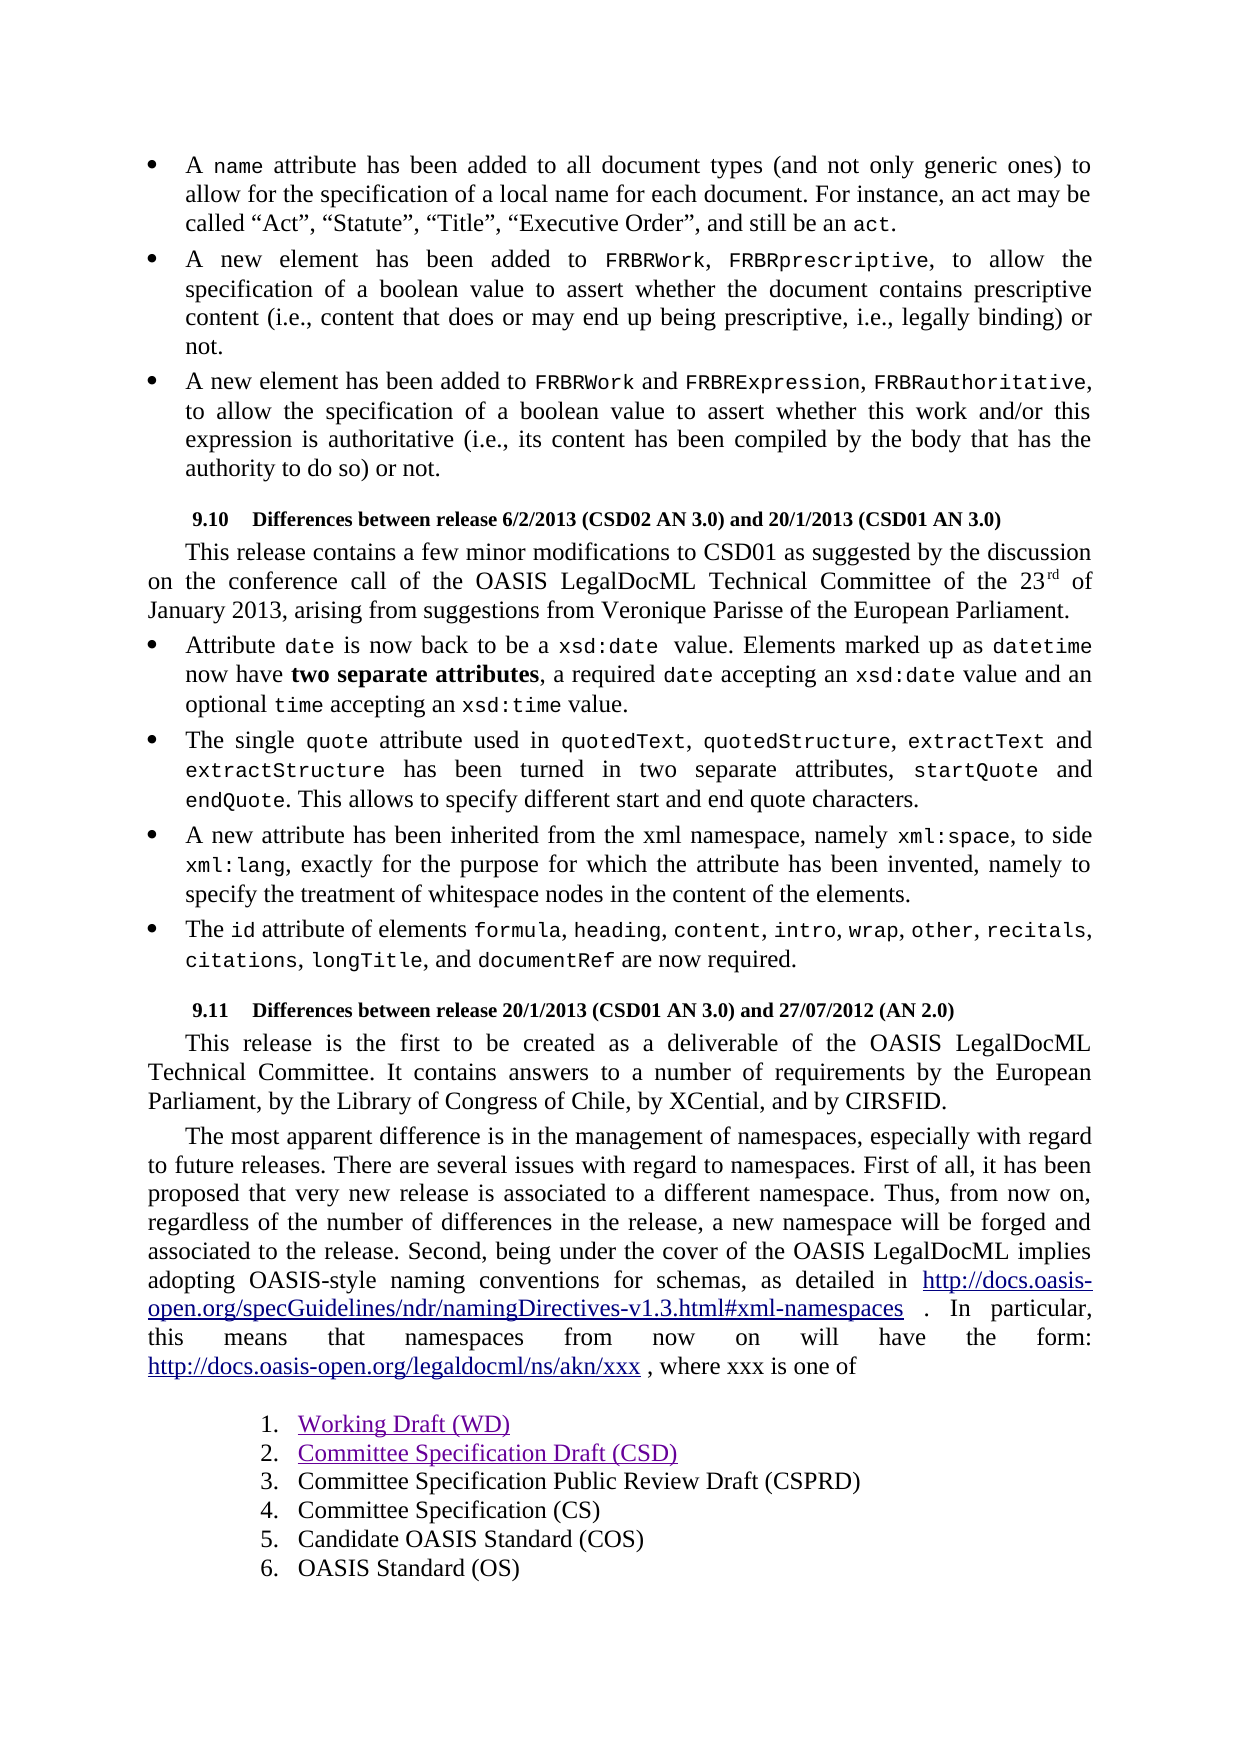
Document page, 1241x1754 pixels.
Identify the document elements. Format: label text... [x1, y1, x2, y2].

subtitle Differences between release 6/2/2013 (CSD02 AN 3.0) and 20/1/2013 (CSD01 AN 3.0) [192, 507, 1092, 531]
subtitle Differences between release 20/1/2013 (CSD01 AN 3.0) and 27/07/2012 (AN 2.0) [192, 998, 1092, 1022]
text This release is the first to be created as a deliverable of the OASIS LegalDocML Technical Committee. It contains answers to a number of requirements by the European Parliament, by the Library of Congress of Chile, by XCential, and by CIRSFID. [148, 1028, 1092, 1115]
list OASIS Standard (OS) [260, 1553, 1092, 1581]
list Committee Specification Public Review Draft (CSPRD) [260, 1466, 1092, 1495]
list The single quote attribute used in quotedText, quotedStructure, extractText and extractStructure has been turned in two separate attributes, startQuote and endQuote. This allows to specify different start and end quote characters. [148, 725, 1092, 814]
list A name attribute has been added to all document types (and not only generic ones) to allow for the specification of a local name for each document. For instance, an act may be called “Act”, “Statute”, “Title”, “Executive Order”, and still be an act. [148, 150, 1092, 238]
list Working Draft (WD) [260, 1409, 1092, 1438]
text The most apparent difference is in the management of namespaces, especially with regard to future releases. There are several issues with regard to namespaces. First of all, it has been proposed that very new release is associated to a different namespace. Thus, from now on, regardless of the number of differences in the release, a new namespace will be forged and associated to the release. Second, being under the cover of the OASIS LegalDocML implies adopting OASIS-style naming conventions for schemas, as detailed in http://docs.oasis-open.org/specGuidelines/ndr/namingDirectives-v1.3.html#xml-namespaces . In particular, this means that namespaces from now on will have the form: http://docs.oasis-open.org/legaldocml/ns/akn/xxx , where xxx is one of [148, 1121, 1092, 1380]
list A new element has been added to FRBRWork and FRBRExpression, FRBRauthoritative, to allow the specification of a boolean value to assert whether this work and/or this expression is authoritative (i.e., its content has been compiled by the body that has the authority to do so) or not. [148, 366, 1092, 482]
list A new element has been added to FRBRWork, FRBRprescriptive, to allow the specification of a boolean value to assert whether the document contains prescriptive content (i.e., content that does or may end up being prescriptive, i.e., legally binding) or not. [148, 244, 1092, 360]
list Attribute date is now back to be a xsd:date value. Elements marked up as datetime now have two separate attributes, a required date accepting an xsd:date value and an optional time accepting an xsd:time value. [148, 630, 1092, 719]
list A new attribute has been inherited from the xml namespace, namely xml:space, to side xml:lang, exactly for the purpose for which the attribute has been invented, namely to specify the treatment of whitespace nodes in the content of the elements. [148, 820, 1092, 908]
list Candidate OASIS Standard (COS) [260, 1524, 1092, 1553]
list Committee Specification Draft (CSD) [260, 1438, 1092, 1466]
list The id attribute of elements formula, heading, content, intro, wrap, other, recitals, citations, longTitle, and documentRef are now required. [148, 914, 1092, 973]
list Committee Specification (CS) [260, 1495, 1092, 1524]
text This release contains a few minor modifications to CSD01 as suggested by the discussion on the conference call of the OASIS LegalDocML Technical Committee of the 23rd of January 2013, arising from suggestions from Veronique Parisse of the European Parliament. [148, 537, 1092, 624]
